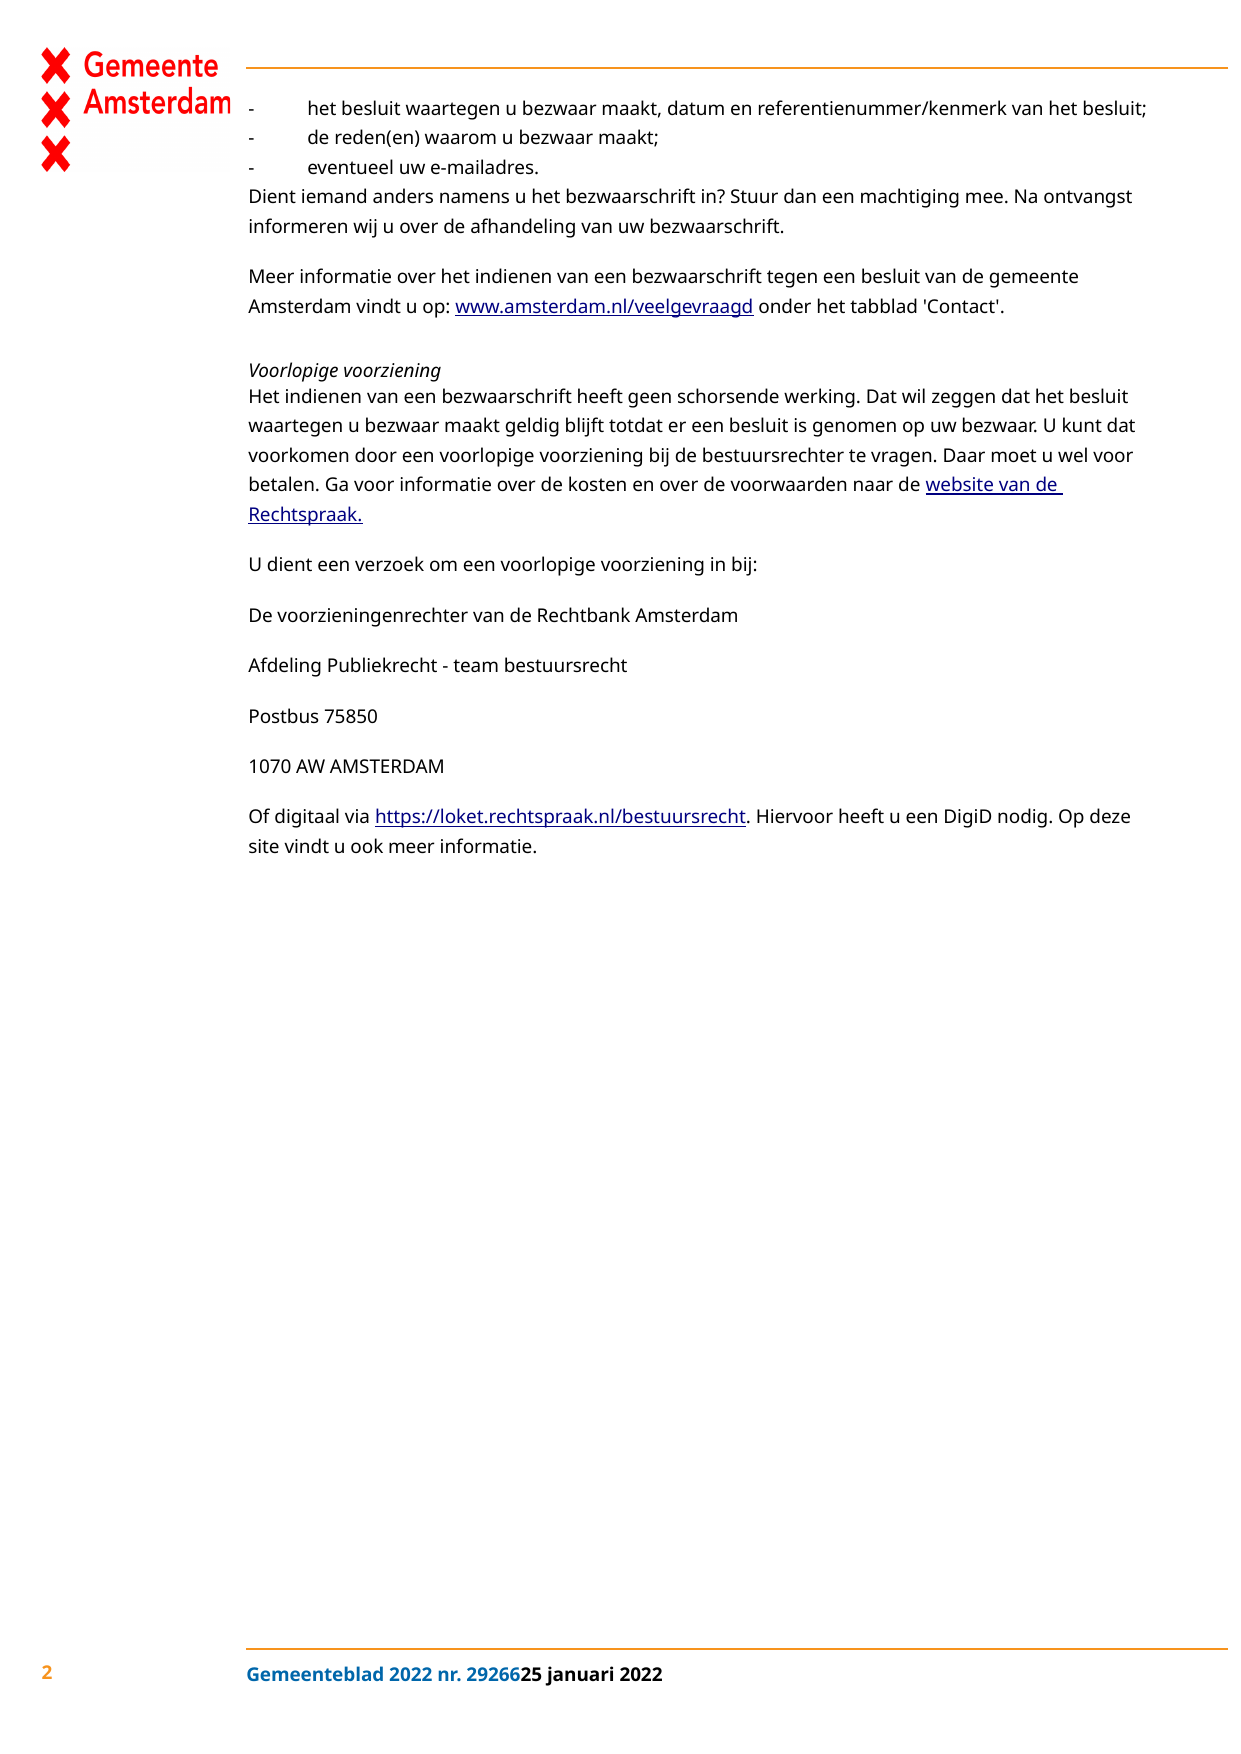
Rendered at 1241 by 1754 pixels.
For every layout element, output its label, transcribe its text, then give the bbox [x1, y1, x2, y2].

text 1070 AW AMSTERDAM [248, 753, 1152, 779]
list eventueel uw e-mailadres. [248, 154, 1152, 180]
text Of digitaal via https://loket.rechtspraak.nl/bestuursrecht. Hiervoor heeft u een DigiD nodig. Op deze site vindt u ook meer informatie. [248, 804, 1152, 859]
text Postbus 75850 [248, 703, 1152, 728]
text Voorlopige voorziening [248, 357, 1152, 383]
picture [41, 47, 231, 172]
text Het indienen van een bezwaarschrift heeft geen schorsende werking. Dat wil zeggen dat het besluit waartegen u bezwaar maakt geldig blijft totdat er een besluit is genomen op uw bezwaar. U kunt dat voorkomen door een voorlopige voorziening bij de bestuursrechter te vragen. Daar moet u wel voor betalen. Ga voor informatie over de kosten en over de voorwaarden naar de website van de Rechtspraak. [248, 383, 1152, 527]
text Dient iemand anders namens u het bezwaarschrift in? Stuur dan een machtiging mee. Na ontvangst informeren wij u over de afhandeling van uw bezwaarschrift. [248, 183, 1152, 239]
text U dient een verzoek om een voorlopige voorziening in bij: [248, 552, 1152, 577]
list het besluit waartegen u bezwaar maakt, datum en referentienummer/kenmerk van het besluit; [248, 95, 1152, 121]
list de reden(en) waarom u bezwaar maakt; [248, 124, 1152, 150]
text Afdeling Publiekrecht - team bestuursrecht [248, 652, 1152, 678]
text Meer informatie over het indienen van een bezwaarschrift tegen een besluit van de gemeente Amsterdam vindt u op: www.amsterdam.nl/veelgevraagd onder het tabblad 'Contact'. [248, 263, 1152, 319]
text De voorzieningenrechter van de Rechtbank Amsterdam [248, 602, 1152, 628]
